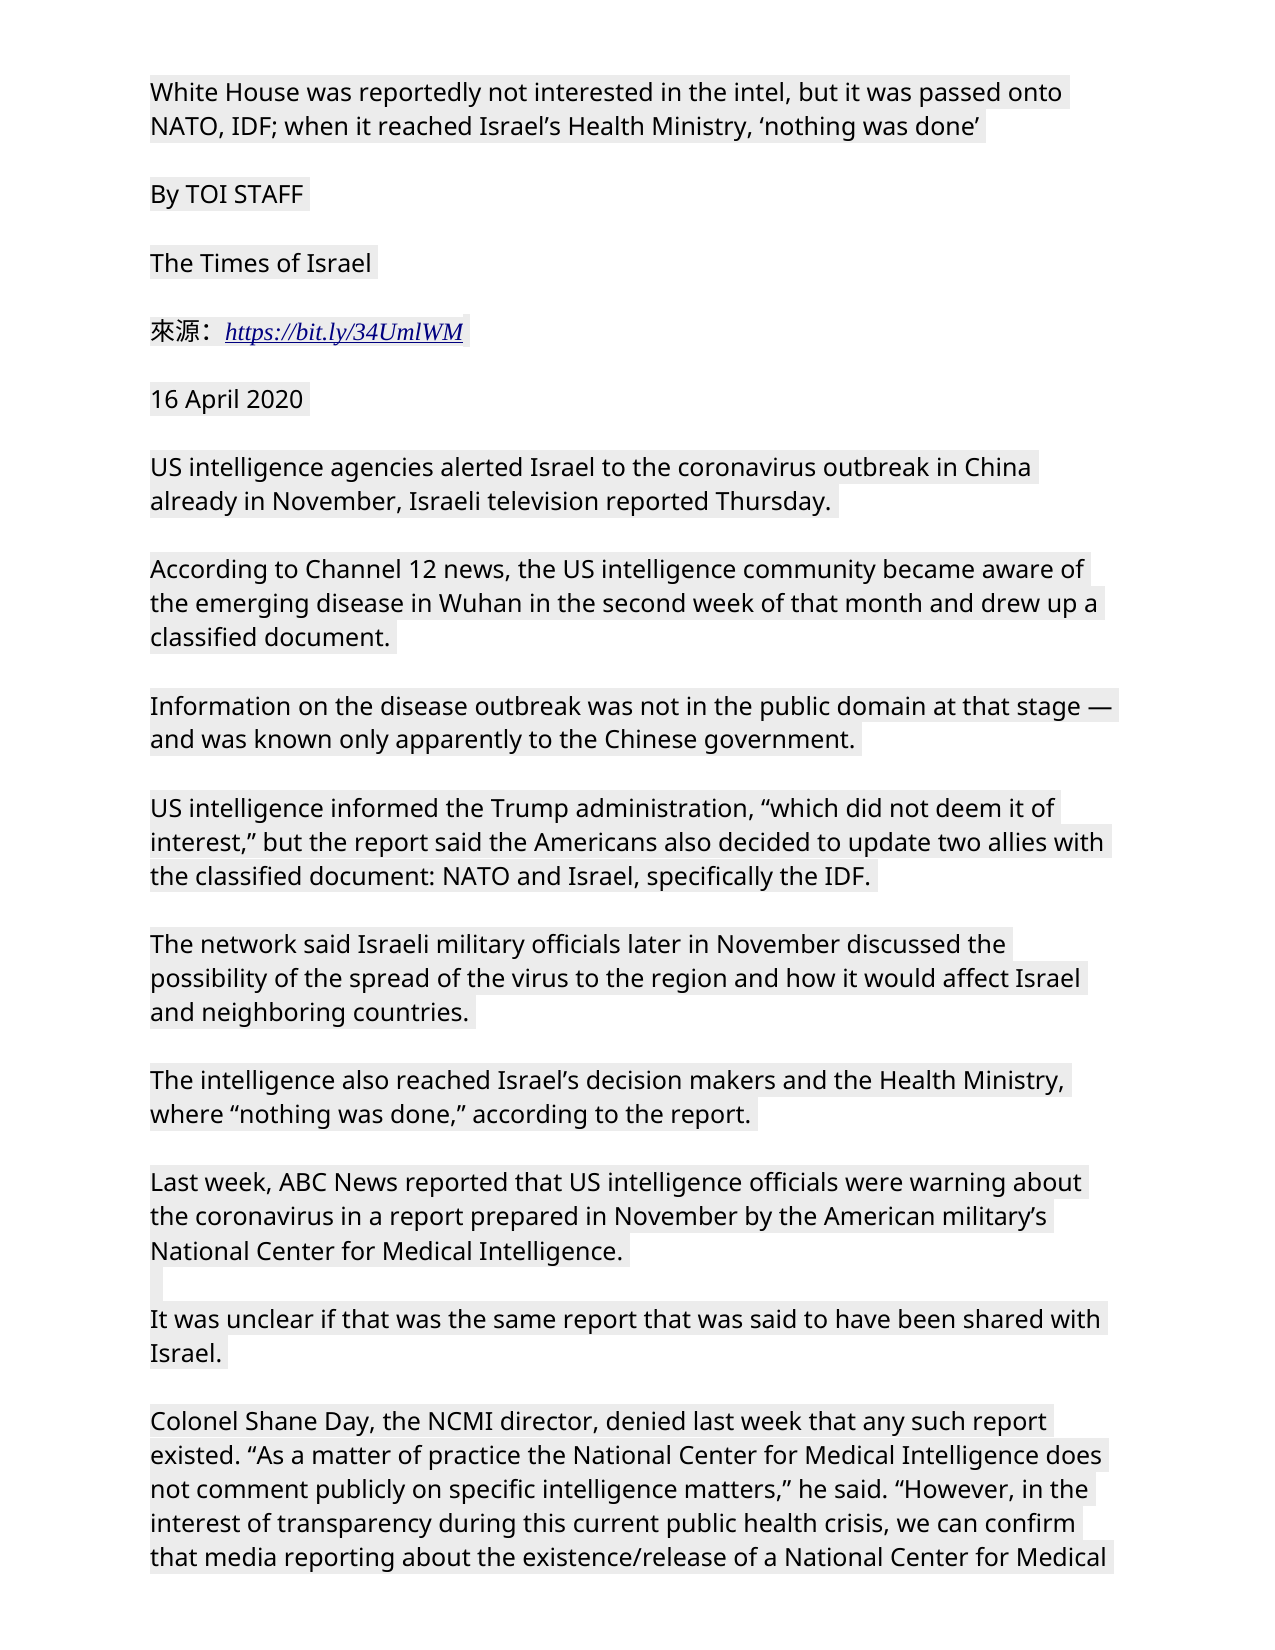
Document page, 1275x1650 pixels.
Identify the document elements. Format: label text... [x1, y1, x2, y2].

text White House was reportedly not interested in the intel, but it was passed onto NATO, IDF; when it reached Israel’s Health Ministry, ‘nothing was done’ By TOI STAFF The Times of Israel 來源：https://bit.ly/34UmlWM 16 April 2020 US intelligence agencies alerted Israel to the coronavirus outbreak in China already in November, Israeli television reported Thursday. According to Channel 12 news, the US intelligence community became aware of the emerging disease in Wuhan in the second week of that month and drew up a classified document. Information on the disease outbreak was not in the public domain at that stage — and was known only apparently to the Chinese government. US intelligence informed the Trump administration, “which did not deem it of interest,” but the report said the Americans also decided to update two allies with the classified document: NATO and Israel, specifically the IDF. The network said Israeli military officials later in November discussed the possibility of the spread of the virus to the region and how it would affect Israel and neighboring countries. The intelligence also reached Israel’s decision makers and the Health Ministry, where “nothing was done,” according to the report. Last week, ABC News reported that US intelligence officials were warning about the coronavirus in a report prepared in November by the American military’s National Center for Medical Intelligence. It was unclear if that was the same report that was said to have been shared with Israel. Colonel Shane Day, the NCMI director, denied last week that any such report existed. “As a matter of practice the National Center for Medical Intelligence does not comment publicly on specific intelligence matters,” he said. “However, in the interest of transparency during this current public health crisis, we can confirm that media reporting about the existence/release of a National Center for Medical [150, 75, 1125, 1574]
